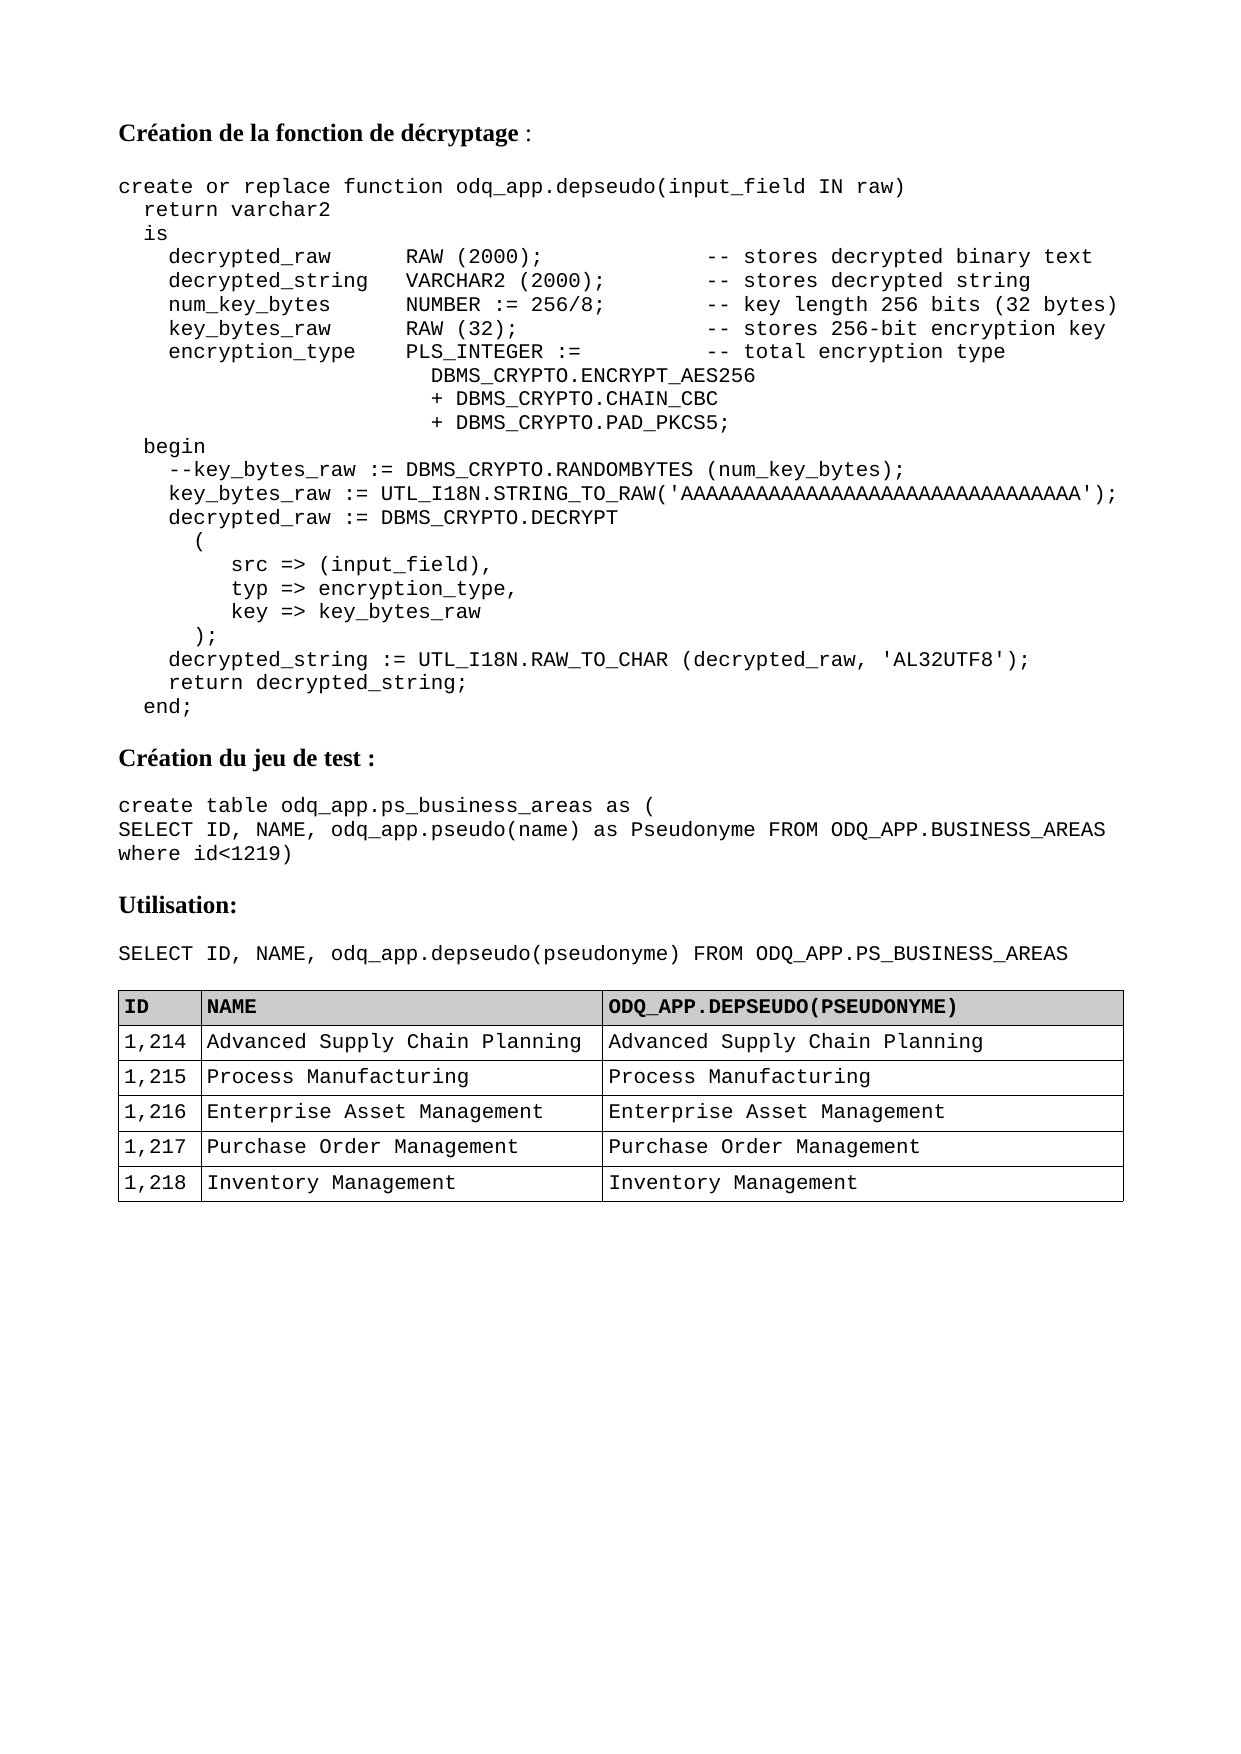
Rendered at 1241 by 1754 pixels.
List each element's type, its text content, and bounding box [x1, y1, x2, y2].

text decrypted_string := UTL_I18N.RAW_TO_CHAR (decrypted_raw, 'AL32UTF8'); [118, 648, 1122, 672]
text Création du jeu de test : [118, 743, 1122, 772]
text --key_bytes_raw := DBMS_CRYPTO.RANDOMBYTES (num_key_bytes); [118, 459, 1122, 483]
text decrypted_raw RAW (2000); -- stores decrypted binary text [118, 247, 1122, 270]
text key_bytes_raw RAW (32); -- stores 256-bit encryption key [118, 317, 1122, 341]
table_cell 1,216 [119, 1096, 201, 1131]
table_cell Inventory Management [603, 1167, 1123, 1201]
text decrypted_raw := DBMS_CRYPTO.DECRYPT [118, 507, 1122, 530]
table_cell 1,217 [119, 1132, 201, 1166]
table_cell Enterprise Asset Management [202, 1096, 602, 1131]
text is [118, 223, 1122, 247]
text src => (input_field), [118, 554, 1122, 578]
text ( [118, 530, 1122, 554]
table_cell 1,214 [119, 1026, 201, 1060]
text decrypted_string VARCHAR2 (2000); -- stores decrypted string [118, 270, 1122, 294]
table_cell 1,215 [119, 1061, 201, 1095]
text SELECT ID, NAME, odq_app.depseudo(pseudonyme) FROM ODQ_APP.PS_BUSINESS_AREAS [118, 942, 1122, 966]
text DBMS_CRYPTO.ENCRYPT_AES256 [118, 365, 1122, 388]
text + DBMS_CRYPTO.PAD_PKCS5; [118, 412, 1122, 436]
text create table odq_app.ps_business_areas as ( [118, 796, 1122, 819]
table_cell Process Manufacturing [202, 1061, 602, 1095]
table_header ODQ_APP.DEPSEUDO(PSEUDONYME) [603, 991, 1123, 1025]
text num_key_bytes NUMBER := 256/8; -- key length 256 bits (32 bytes) [118, 294, 1122, 317]
table_cell Advanced Supply Chain Planning [603, 1026, 1123, 1060]
table_cell Advanced Supply Chain Planning [202, 1026, 602, 1060]
text key => key_bytes_raw [118, 601, 1122, 625]
text encryption_type PLS_INTEGER := -- total encryption type [118, 341, 1122, 365]
table_cell 1,218 [119, 1167, 201, 1201]
text return decrypted_string; [118, 672, 1122, 696]
text Création de la fonction de décryptage : [118, 118, 1122, 147]
table_header ID [119, 991, 201, 1025]
text key_bytes_raw := UTL_I18N.STRING_TO_RAW('AAAAAAAAAAAAAAAAAAAAAAAAAAAAAAAA'); [118, 483, 1122, 507]
text Utilisation: [118, 890, 1122, 919]
text SELECT ID, NAME, odq_app.pseudo(name) as Pseudonyme FROM ODQ_APP.BUSINESS_AREAS where id<1219) [118, 819, 1122, 866]
text begin [118, 436, 1122, 459]
table_cell Purchase Order Management [603, 1132, 1123, 1166]
text end; [118, 696, 1122, 719]
table_cell Process Manufacturing [603, 1061, 1123, 1095]
text + DBMS_CRYPTO.CHAIN_CBC [118, 388, 1122, 412]
table_header NAME [202, 991, 602, 1025]
text ); [118, 625, 1122, 648]
table_cell Enterprise Asset Management [603, 1096, 1123, 1131]
text return varchar2 [118, 199, 1122, 223]
text typ => encryption_type, [118, 578, 1122, 601]
text create or replace function odq_app.depseudo(input_field IN raw) [118, 176, 1122, 199]
table_cell Inventory Management [202, 1167, 602, 1201]
table_cell Purchase Order Management [202, 1132, 602, 1166]
